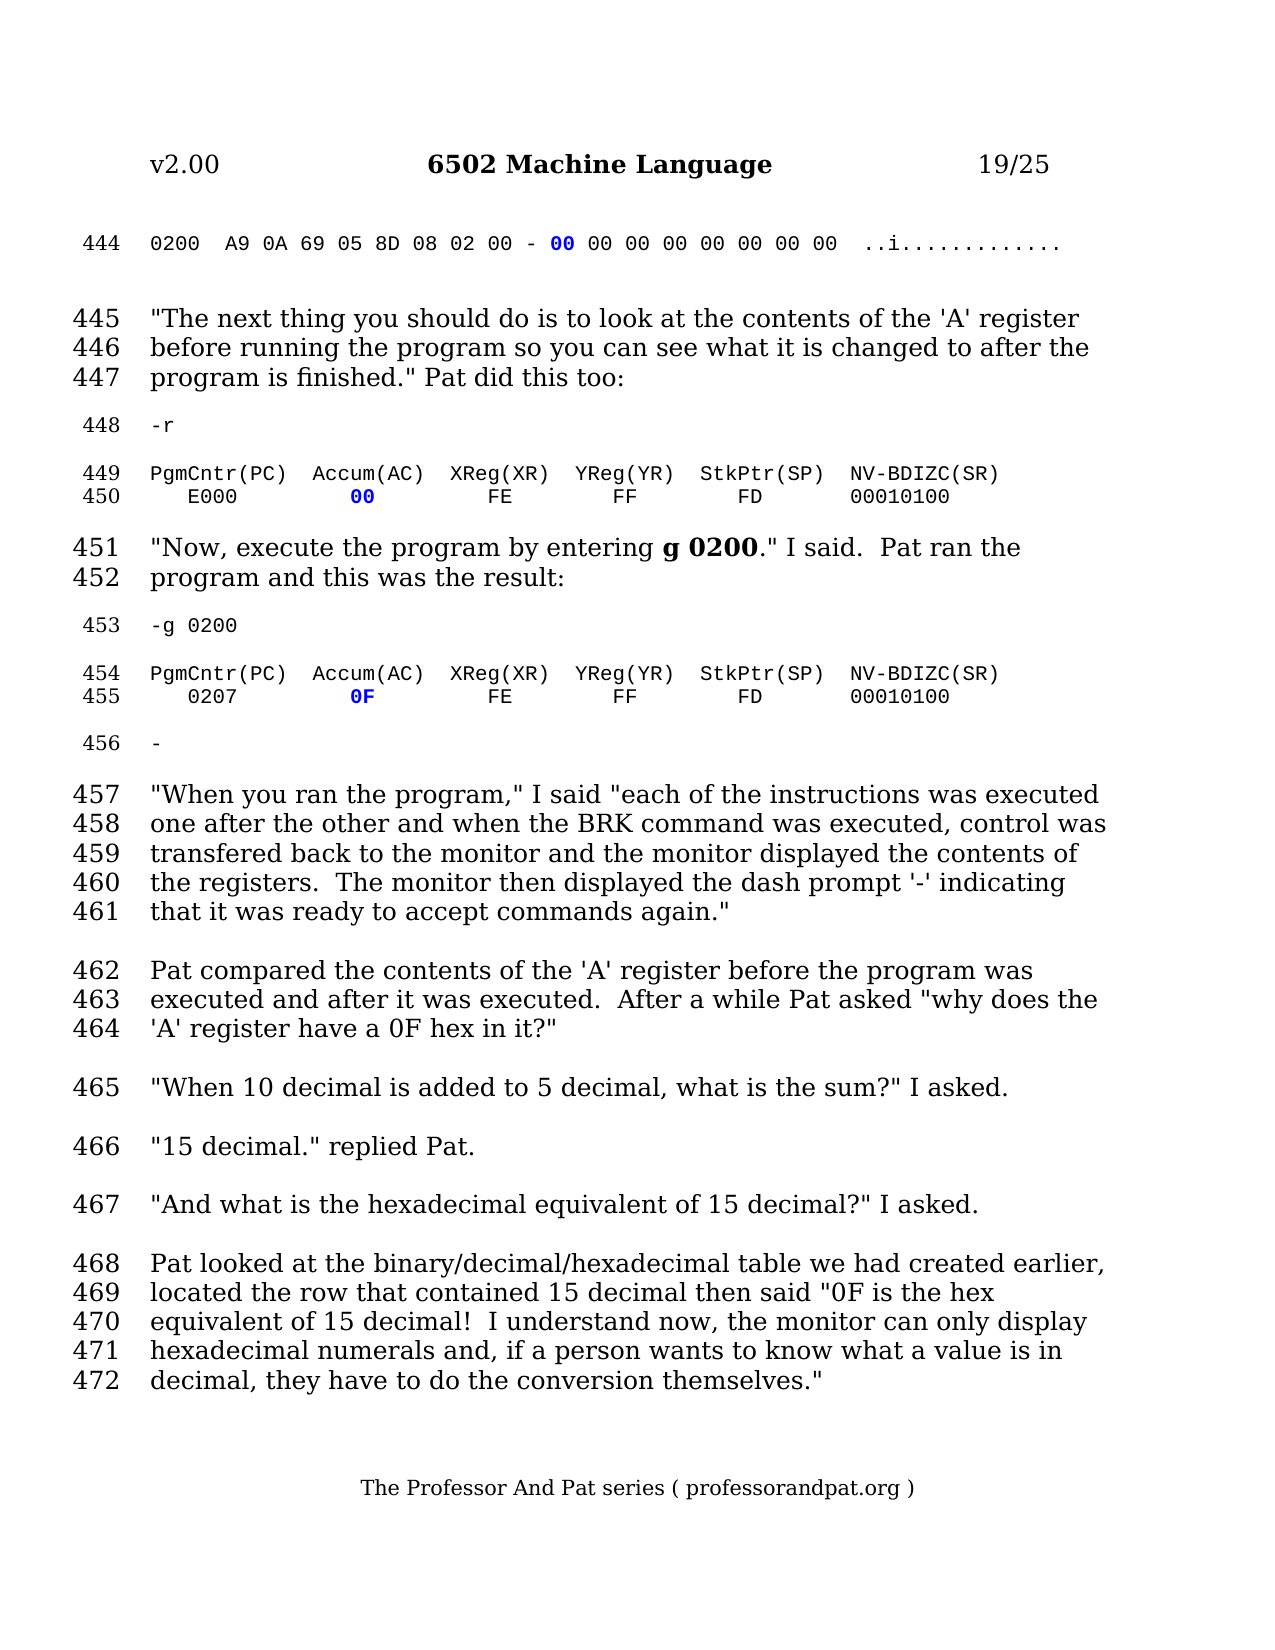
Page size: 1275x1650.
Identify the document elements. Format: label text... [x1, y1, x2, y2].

text PgmCntr(PC) Accum(AC) XReg(XR) YReg(YR) StkPtr(SP) NV-BDIZC(SR) [150, 463, 1125, 486]
text "The next thing you should do is to look at the contents of the 'A' register before running the program so you can see what it is changed to after the program is finished." Pat did this too: [150, 304, 1125, 392]
text 0207 0F FE FF FD 00010100 [150, 686, 1125, 710]
text -g 0200 [150, 616, 1125, 639]
text "When 10 decimal is added to 5 decimal, what is the sum?" I asked. [150, 1073, 1125, 1102]
text -r [150, 416, 1125, 439]
text PgmCntr(PC) Accum(AC) XReg(XR) YReg(YR) StkPtr(SP) NV-BDIZC(SR) [150, 663, 1125, 686]
text Pat compared the contents of the 'A' register before the program was executed and after it was executed. After a while Pat asked "why does the 'A' register have a 0F hex in it?" [150, 956, 1125, 1044]
text - [150, 733, 1125, 757]
text "15 decimal." replied Pat. [150, 1132, 1125, 1161]
text "When you ran the program," I said "each of the instructions was executed one after the other and when the BRK command was executed, control was transfered back to the monitor and the monitor displayed the contents of the registers. The monitor then displayed the dash prompt '-' indicating that it was ready to accept commands again." [150, 780, 1125, 927]
text E000 00 FE FF FD 00010100 [150, 486, 1125, 510]
text Pat looked at the binary/decimal/hexadecimal table we had created earlier, located the row that contained 15 decimal then said "0F is the hex equivalent of 15 decimal! I understand now, the monitor can only display hexadecimal numerals and, if a person wants to know what a value is in decimal, they have to do the conversion themselves." [150, 1249, 1125, 1395]
text 0200 A9 0A 69 05 8D 08 02 00 - 00 00 00 00 00 00 00 00 ..i............. [150, 233, 1125, 257]
text "Now, execute the program by entering g 0200." I said. Pat ran the program and this was the result: [150, 533, 1125, 592]
text "And what is the hexadecimal equivalent of 15 decimal?" I asked. [150, 1190, 1125, 1219]
